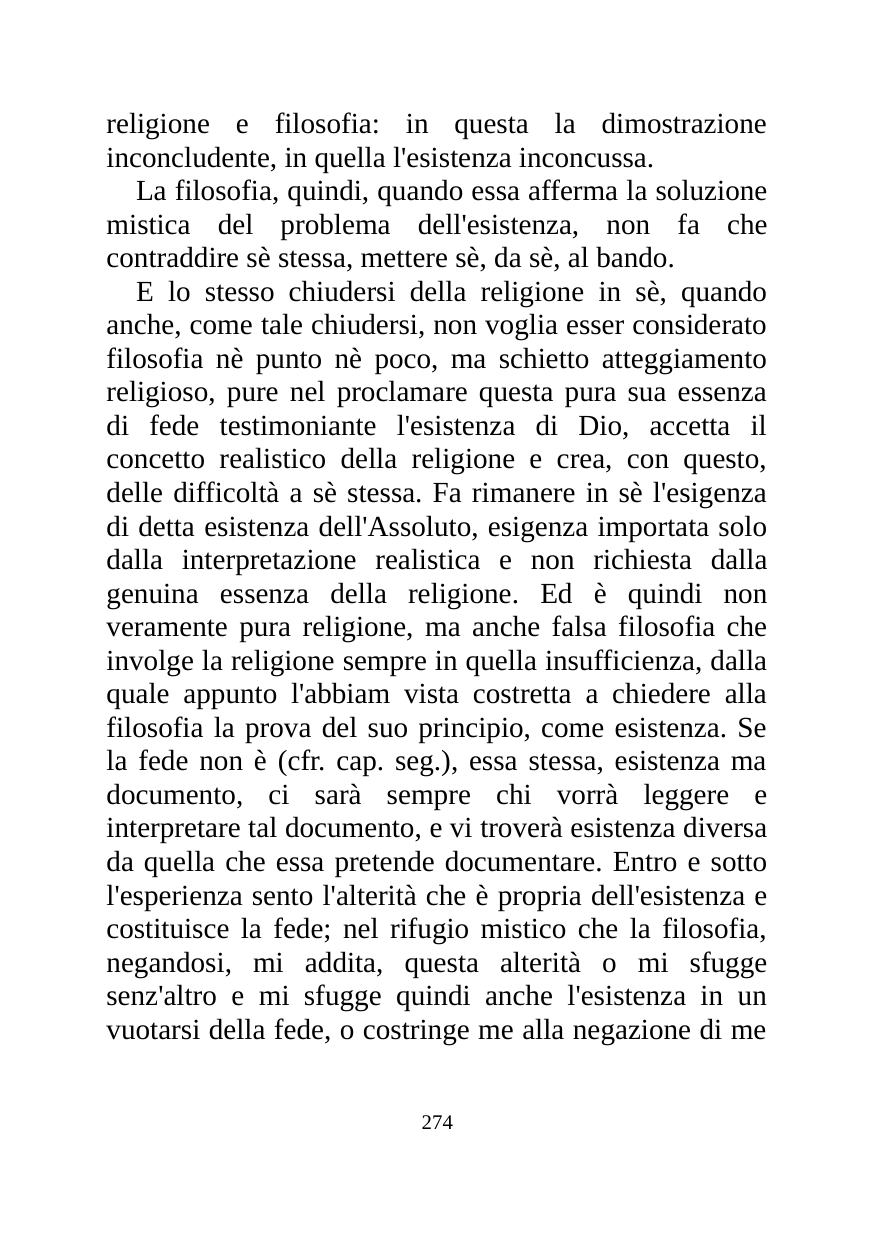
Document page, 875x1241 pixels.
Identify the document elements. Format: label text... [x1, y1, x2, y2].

text religione e filosofia: in questa la dimostrazione inconcludente, in quella l'esistenza inconcussa. [106, 106, 768, 173]
text E lo stesso chiudersi della religione in sè, quando anche, come tale chiudersi, non voglia esser considerato filosofia nè punto nè poco, ma schietto atteggiamento religioso, pure nel proclamare questa pura sua essenza di fede testimoniante l'esistenza di Dio, accetta il concetto realistico della religione e crea, con questo, delle difficoltà a sè stessa. Fa rimanere in sè l'esigenza di detta esistenza dell'Assoluto, esigenza importata solo dalla interpretazione realistica e non richiesta dalla genuina essenza della religione. Ed è quindi non veramente pura religione, ma anche falsa filosofia che involge la religione sempre in quella insufficienza, dalla quale appunto l'abbiam vista costretta a chiedere alla filosofia la prova del suo principio, come esistenza. Se la fede non è (cfr. cap. seg.), essa stessa, esistenza ma documento, ci sarà sempre chi vorrà leggere e interpretare tal documento, e vi troverà esistenza diversa da quella che essa pretende documentare. Entro e sotto l'esperienza sento l'alterità che è propria dell'esistenza e costituisce la fede; nel rifugio mistico che la filosofia, negandosi, mi addita, questa alterità o mi sfugge senz'altro e mi sfugge quindi anche l'esistenza in un vuotarsi della fede, o costringe me alla negazione di me [106, 274, 768, 1045]
text La filosofia, quindi, quando essa afferma la soluzione mistica del problema dell'esistenza, non fa che contraddire sè stessa, mettere sè, da sè, al bando. [106, 173, 768, 274]
